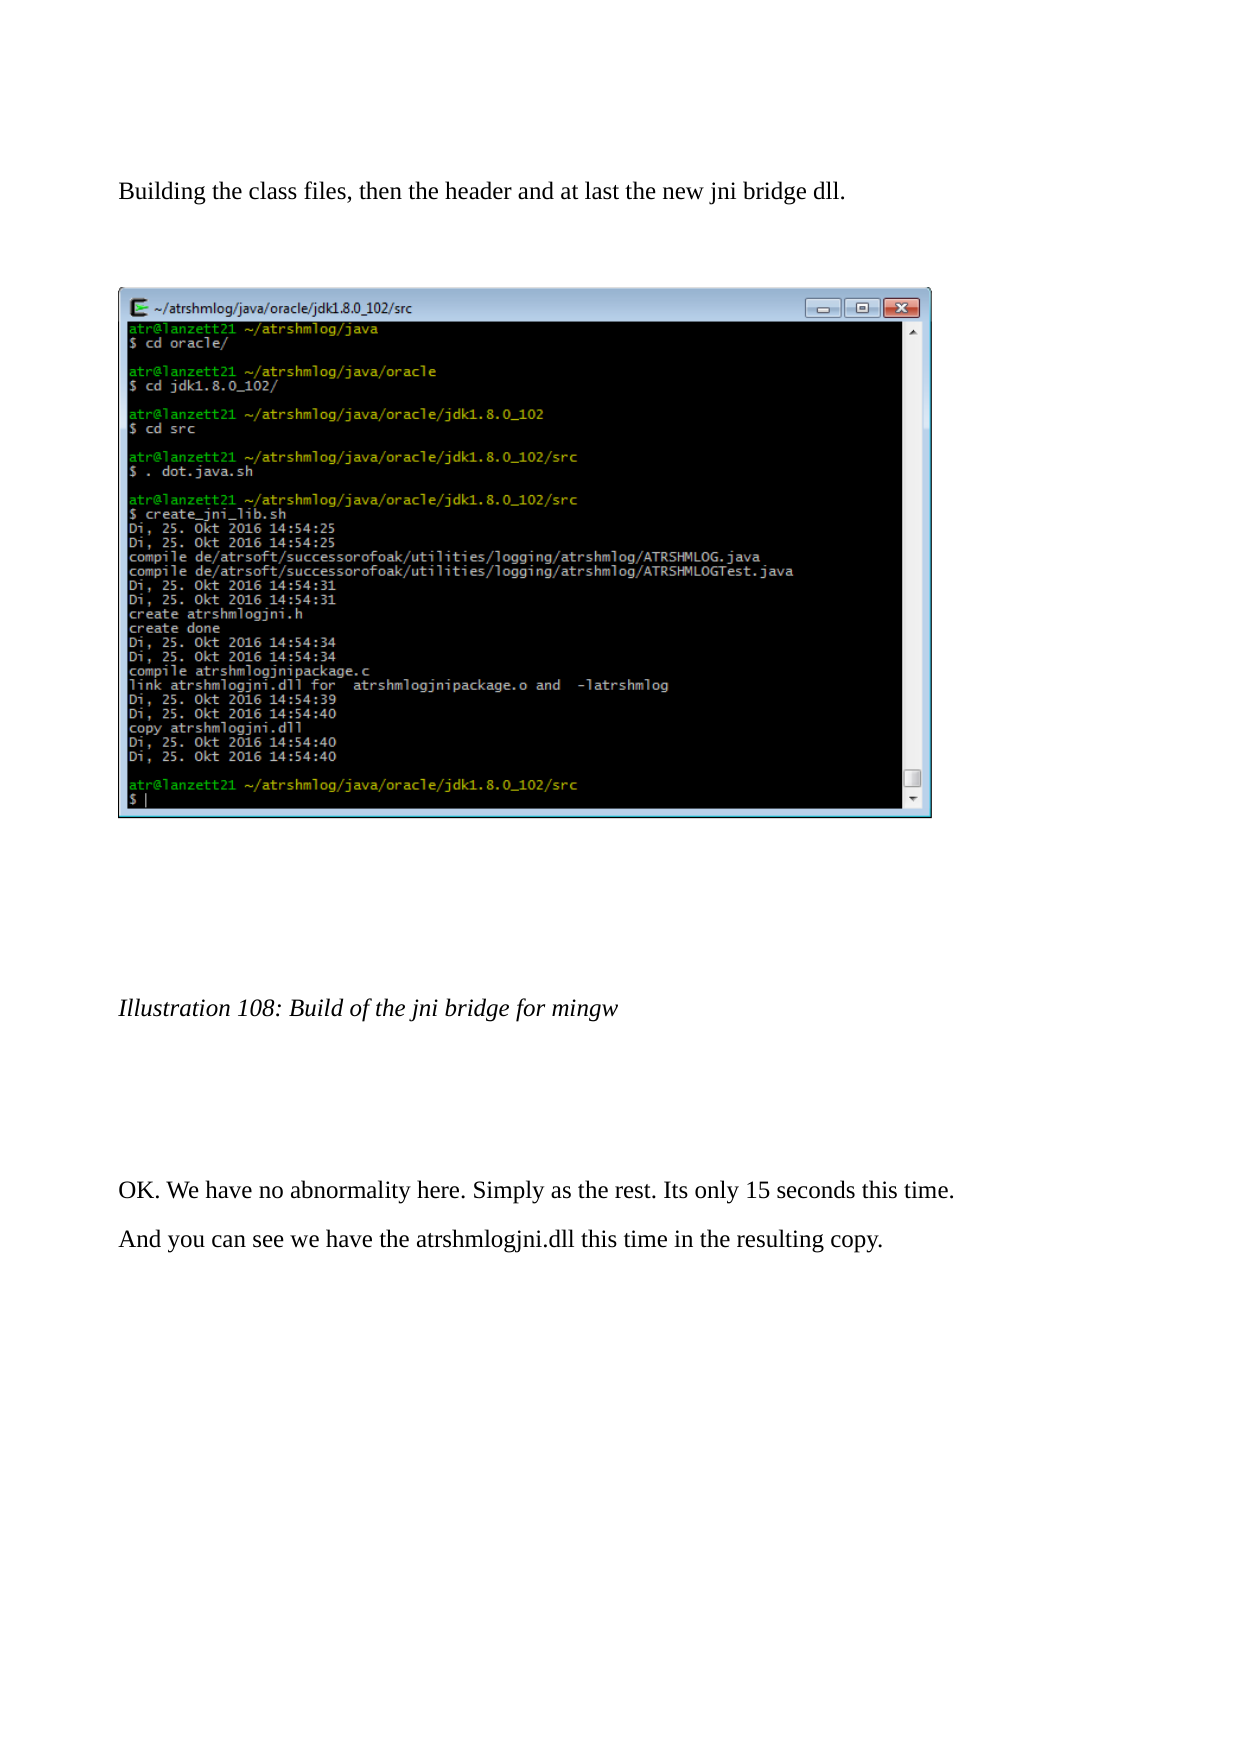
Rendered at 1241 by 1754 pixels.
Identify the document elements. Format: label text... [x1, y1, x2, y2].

picture [118, 287, 1123, 994]
text OK. We have no abnormality here. Simply as the rest. Its only 15 seconds this time. [118, 1175, 1122, 1204]
text And you can see we have the atrshmlogjni.dll this time in the resulting copy. [118, 1224, 1122, 1253]
text Building the class files, then the header and at last the new jni bridge dll. [118, 176, 1122, 205]
text Illustration 108: Build of the jni bridge for mingw [118, 994, 1122, 1022]
